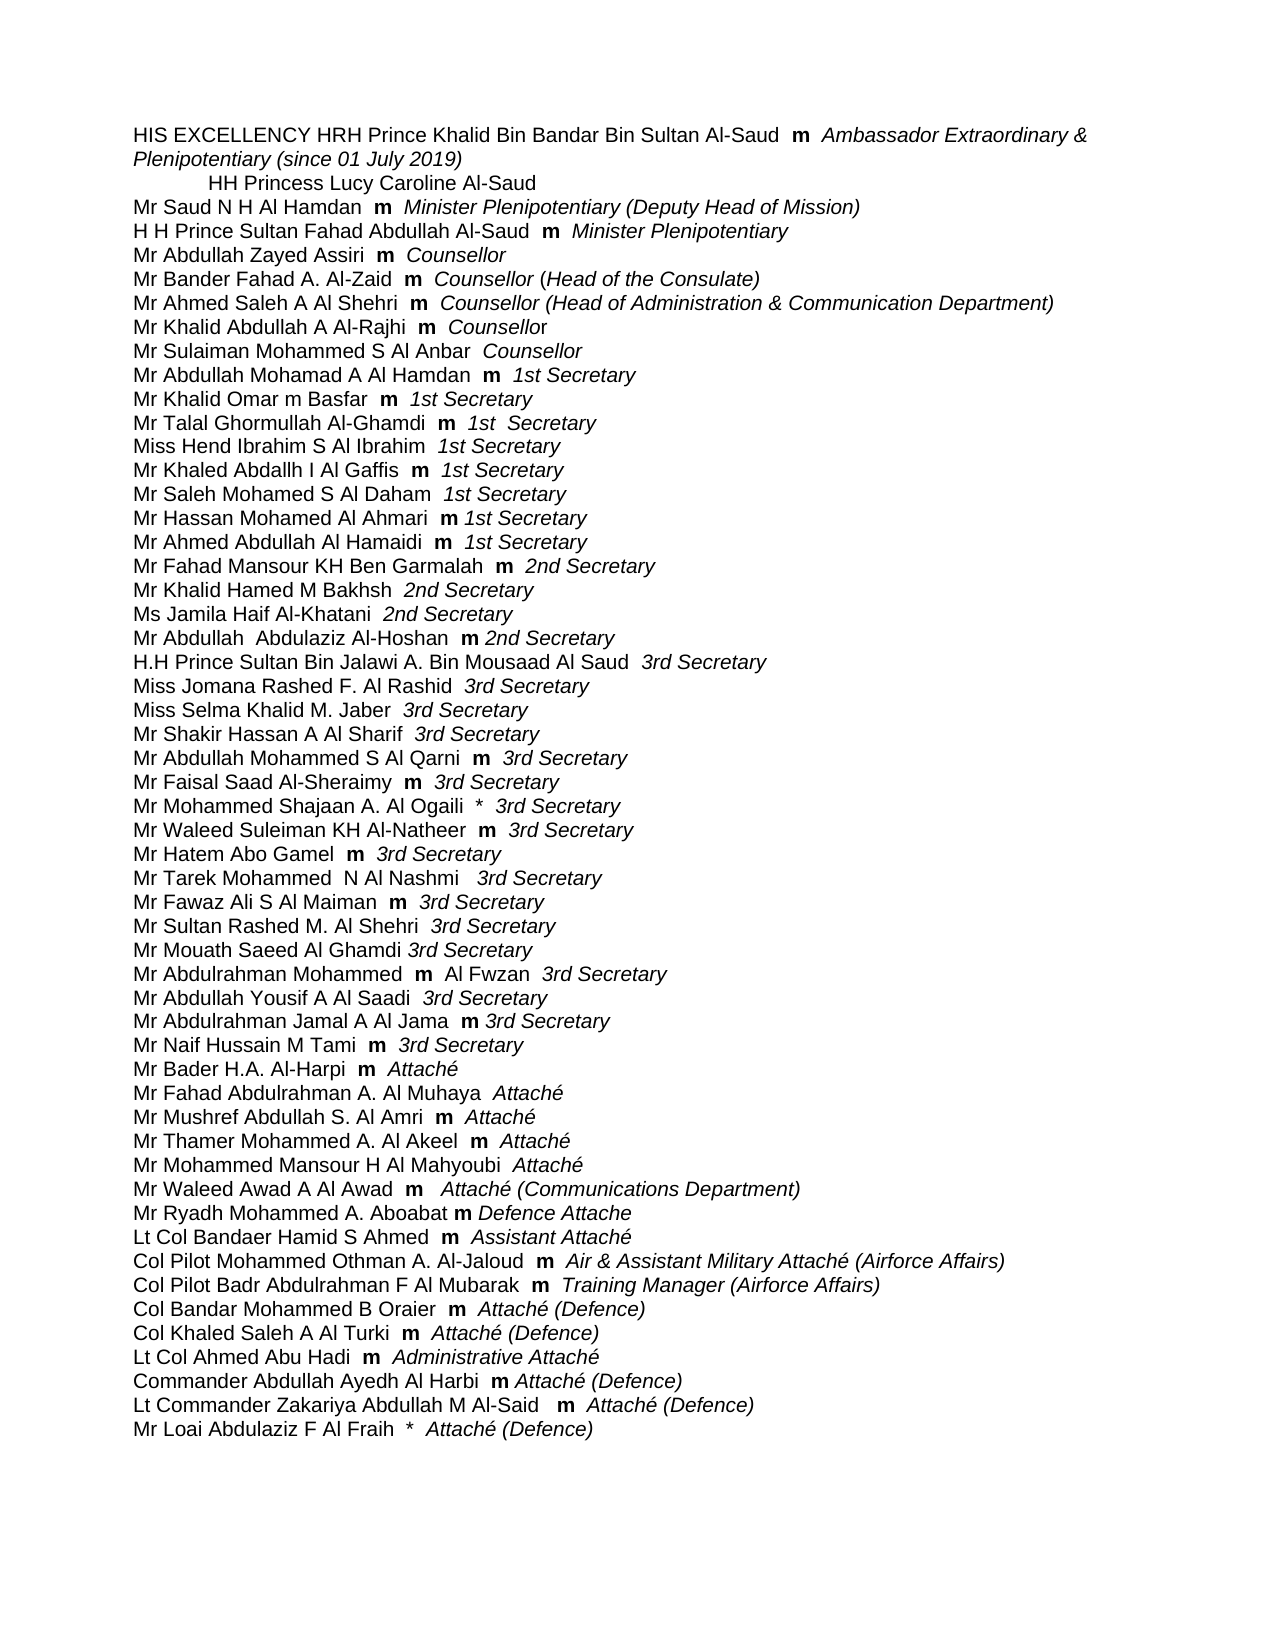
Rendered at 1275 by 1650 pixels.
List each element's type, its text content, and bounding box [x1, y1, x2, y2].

text Mr Hassan Mohamed Al Ahmari m 1st Secretary [133, 506, 1181, 530]
text H.H Prince Sultan Bin Jalawi A. Bin Mousaad Al Saud 3rd Secretary Miss Jomana Rashed F. Al Rashid 3rd Secretary Miss Selma Khalid M. Jaber 3rd Secretary Mr Shakir Hassan A Al Sharif 3rd Secretary [133, 650, 1181, 746]
text Mr Abdullah Yousif A Al Saadi 3rd Secretary [133, 985, 1181, 1009]
text HIS EXCELLENCY HRH Prince Khalid Bin Bandar Bin Sultan Al-Saud m Ambassador Extraordinary & Plenipotentiary (since 01 July 2019) [133, 123, 1181, 171]
text Mr Fahad Abdulrahman A. Al Muhaya Attaché Mr Mushref Abdullah S. Al Amri m Attaché [133, 1081, 1181, 1129]
text Lt Col Bandaer Hamid S Ahmed m Assistant Attaché Col Pilot Mohammed Othman A. Al-Jaloud m Air & Assistant Military Attaché (Airforce Affairs) [133, 1225, 1181, 1273]
text Mr Faisal Saad Al-Sheraimy m 3rd Secretary [133, 770, 1181, 794]
text Mr Khaled Abdallh I Al Gaffis m 1st Secretary [133, 458, 1181, 482]
text Mr Khalid Abdullah A Al-Rajhi m Counsellor [133, 314, 1181, 338]
text Mr Hatem Abo Gamel m 3rd Secretary [133, 842, 1181, 866]
text Mr Fawaz Ali S Al Maiman m 3rd Secretary [133, 889, 1181, 913]
text Mr Ryadh Mohammed A. Aboabat m Defence Attache [133, 1201, 1181, 1225]
text Mr Khalid Hamed M Bakhsh 2nd Secretary [133, 578, 1181, 602]
text Mr Abdulrahman Jamal A Al Jama m 3rd Secretary [133, 1009, 1181, 1033]
text Mr Sultan Rashed M. Al Shehri 3rd Secretary [133, 913, 1181, 937]
text Commander Abdullah Ayedh Al Harbi m Attaché (Defence) Lt Commander Zakariya Abdullah M Al-Said m Attaché (Defence) [133, 1369, 1181, 1417]
text Mr Saleh Mohamed S Al Daham 1st Secretary [133, 482, 1181, 506]
text Mr Tarek Mohammed N Al Nashmi 3rd Secretary [133, 866, 1181, 889]
text HH Princess Lucy Caroline Al-Saud [133, 171, 1181, 195]
text Mr Mohammed Mansour H Al Mahyoubi Attaché [133, 1153, 1181, 1177]
text Mr Sulaiman Mohammed S Al Anbar Counsellor [133, 338, 1181, 362]
text Mr Khalid Omar m Basfar m 1st Secretary Mr Talal Ghormullah Al-Ghamdi m 1st Secretary [133, 386, 1181, 434]
text Mr Bader H.A. Al-Harpi m Attaché [133, 1057, 1181, 1081]
text Mr Loai Abdulaziz F Al Fraih * Attaché (Defence) [133, 1417, 1181, 1441]
text Mr Waleed Awad A Al Awad m Attaché (Communications Department) [133, 1177, 1181, 1201]
text Mr Fahad Mansour KH Ben Garmalah m 2nd Secretary [133, 554, 1181, 578]
text Mr Ahmed Abdullah Al Hamaidi m 1st Secretary [133, 530, 1181, 554]
text Mr Naif Hussain M Tami m 3rd Secretary [133, 1033, 1181, 1057]
text H H Prince Sultan Fahad Abdullah Al-Saud m Minister Plenipotentiary Mr Abdullah Zayed Assiri m Counsellor Mr Bander Fahad A. Al-Zaid m Counsellor (Head of the Consulate) [133, 219, 1181, 291]
text Ms Jamila Haif Al-Khatani 2nd Secretary [133, 602, 1181, 626]
text Col Pilot Badr Abdulrahman F Al Mubarak m Training Manager (Airforce Affairs) [133, 1273, 1181, 1297]
text Col Bandar Mohammed B Oraier m Attaché (Defence) [133, 1297, 1181, 1321]
text Mr Abdullah Mohamad A Al Hamdan m 1st Secretary [133, 362, 1181, 386]
text Mr Mohammed Shajaan A. Al Ogaili * 3rd Secretary [133, 794, 1181, 818]
text Mr Ahmed Saleh A Al Shehri m Counsellor (Head of Administration & Communication Department) [133, 291, 1181, 314]
text Mr Saud N H Al Hamdan m Minister Plenipotentiary (Deputy Head of Mission) [133, 195, 1181, 219]
text Mr Abdullah Mohammed S Al Qarni m 3rd Secretary [133, 746, 1181, 770]
text Col Khaled Saleh A Al Turki m Attaché (Defence) Lt Col Ahmed Abu Hadi m Administrative Attaché [133, 1321, 1181, 1369]
text Mr Waleed Suleiman KH Al-Natheer m 3rd Secretary [133, 818, 1181, 842]
text Mr Mouath Saeed Al Ghamdi 3rd Secretary [133, 937, 1181, 961]
text Mr Abdullah Abdulaziz Al-Hoshan m 2nd Secretary [133, 626, 1181, 650]
text Mr Thamer Mohammed A. Al Akeel m Attaché [133, 1129, 1181, 1153]
text Mr Abdulrahman Mohammed m Al Fwzan 3rd Secretary [133, 961, 1181, 985]
text Miss Hend Ibrahim S Al Ibrahim 1st Secretary [133, 434, 1181, 458]
